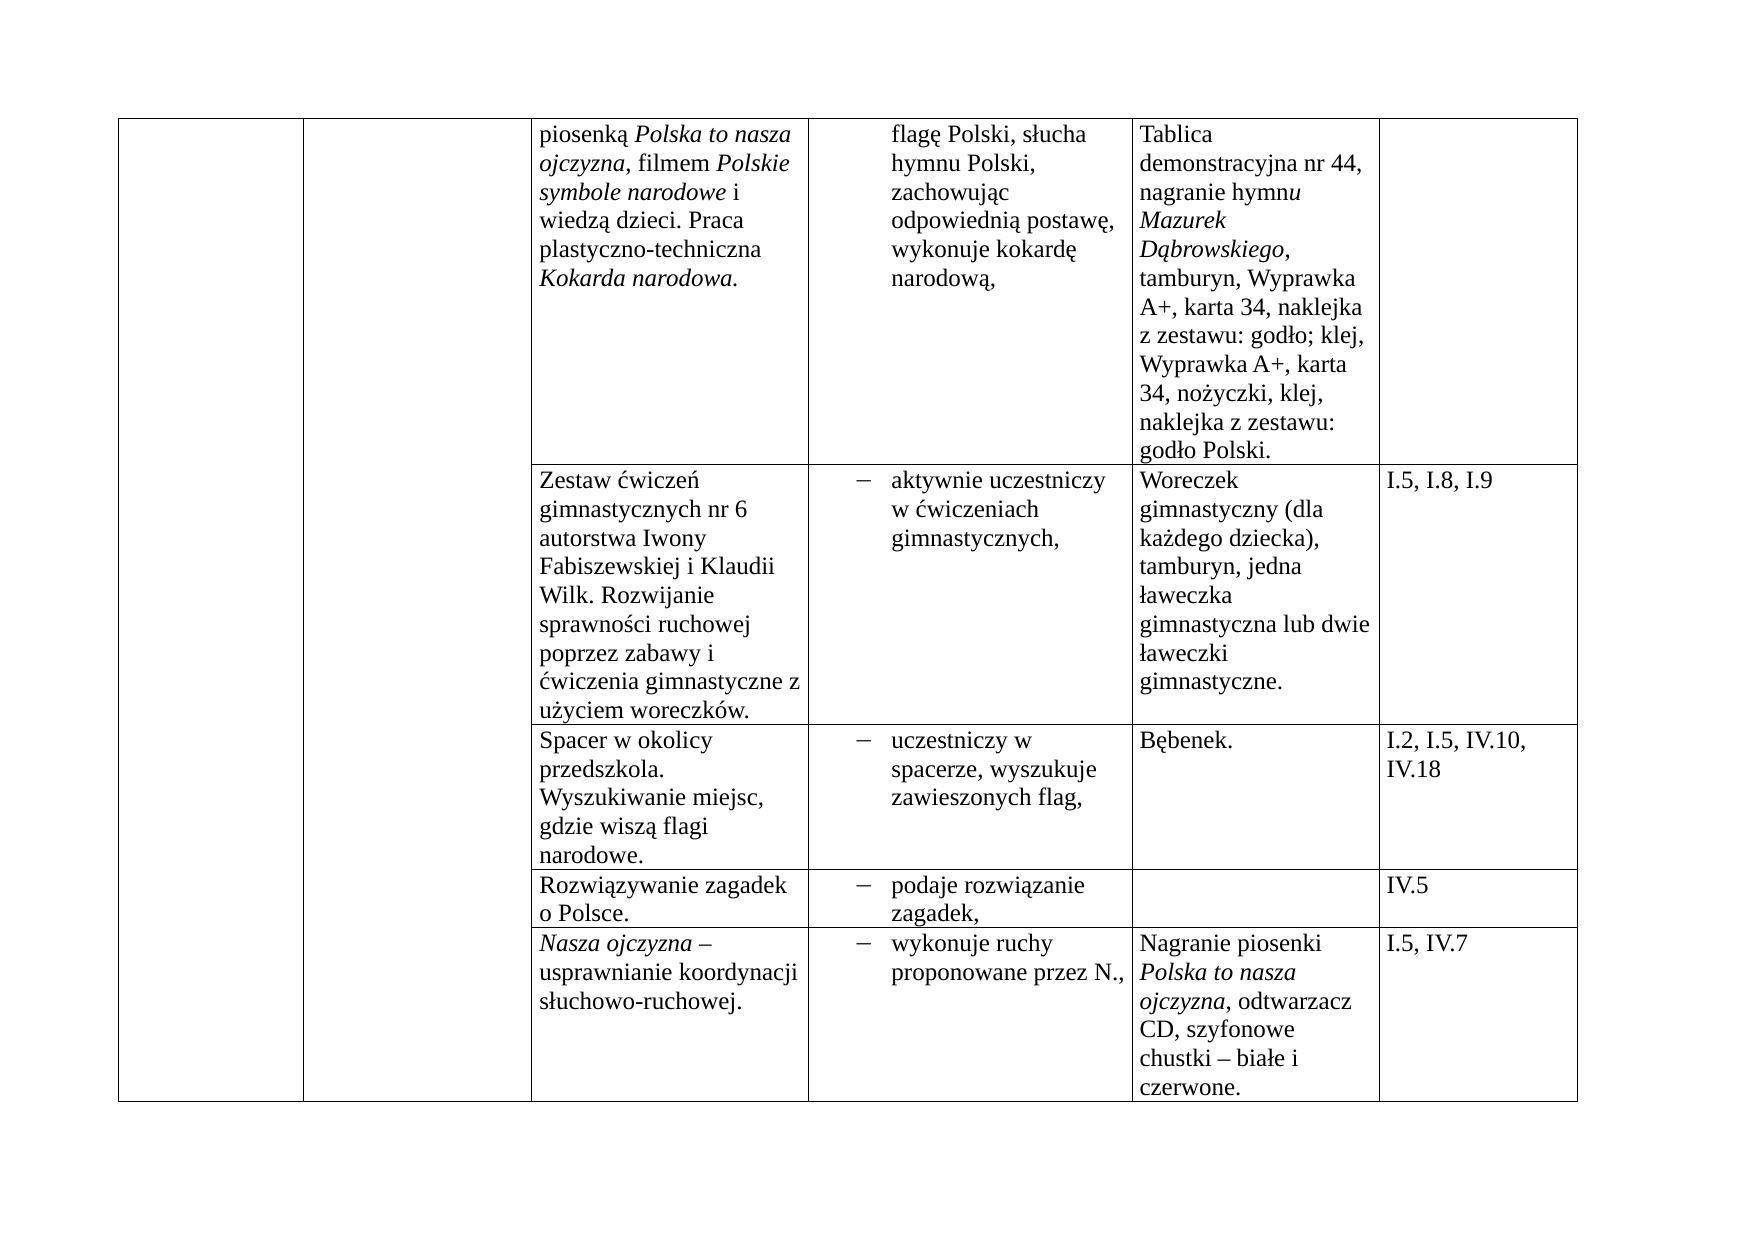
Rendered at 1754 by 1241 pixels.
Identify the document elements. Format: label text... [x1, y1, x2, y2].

table_cell podaje rozwiązanie zagadek, [809, 870, 1132, 927]
table_cell [1380, 119, 1577, 464]
table_cell Nagranie piosenki Polska to nasza ojczyzna, odtwarzacz CD, szyfonowe chustki – białe i czerwone. [1133, 928, 1379, 1101]
table_cell Nasza ojczyzna – usprawnianie koordynacji słuchowo-ruchowej. [532, 928, 808, 1101]
table_cell aktywnie uczestniczy w ćwiczeniach gimnastycznych, [809, 465, 1132, 724]
table_cell I.5, IV.7 [1380, 928, 1577, 1101]
table_cell IV.5 [1380, 870, 1577, 927]
table_cell Rozwiązywanie zagadek o Polsce. [532, 870, 808, 927]
table_cell uczestniczy w spacerze, wyszukuje zawieszonych flag, [809, 725, 1132, 869]
table_cell [1133, 870, 1379, 927]
table_cell Spacer w okolicy przedszkola. Wyszukiwanie miejsc, gdzie wiszą flagi narodowe. [532, 725, 808, 869]
table_cell I.5, I.8, I.9 [1380, 465, 1577, 724]
table_cell Zestaw ćwiczeń gimnastycznych nr 6 autorstwa Iwony Fabiszewskiej i Klaudii Wilk. Rozwijanie sprawności ruchowej poprzez zabawy i ćwiczenia gimnastyczne z użyciem woreczków. [532, 465, 808, 724]
table_cell flagę Polski, słucha hymnu Polski, zachowując odpowiednią postawę, wykonuje kokardę narodową, [809, 119, 1132, 464]
table_cell piosenką Polska to nasza ojczyzna, filmem Polskie symbole narodowe i wiedzą dzieci. Praca plastyczno-techniczna Kokarda narodowa. [532, 119, 808, 464]
table_cell wykonuje ruchy proponowane przez N., [809, 928, 1132, 1101]
table_cell Bębenek. [1133, 725, 1379, 869]
table_cell Tablica demonstracyjna nr 44, nagranie hymnu Mazurek Dąbrowskiego, tamburyn, Wyprawka A+, karta 34, naklejka z zestawu: godło; klej, Wyprawka A+, karta 34, nożyczki, klej, naklejka z zestawu: godło Polski. [1133, 119, 1379, 464]
table_cell Woreczek gimnastyczny (dla każdego dziecka), tamburyn, jedna ławeczka gimnastyczna lub dwie ławeczki gimnastyczne. [1133, 465, 1379, 724]
table_cell I.2, I.5, IV.10, IV.18 [1380, 725, 1577, 869]
